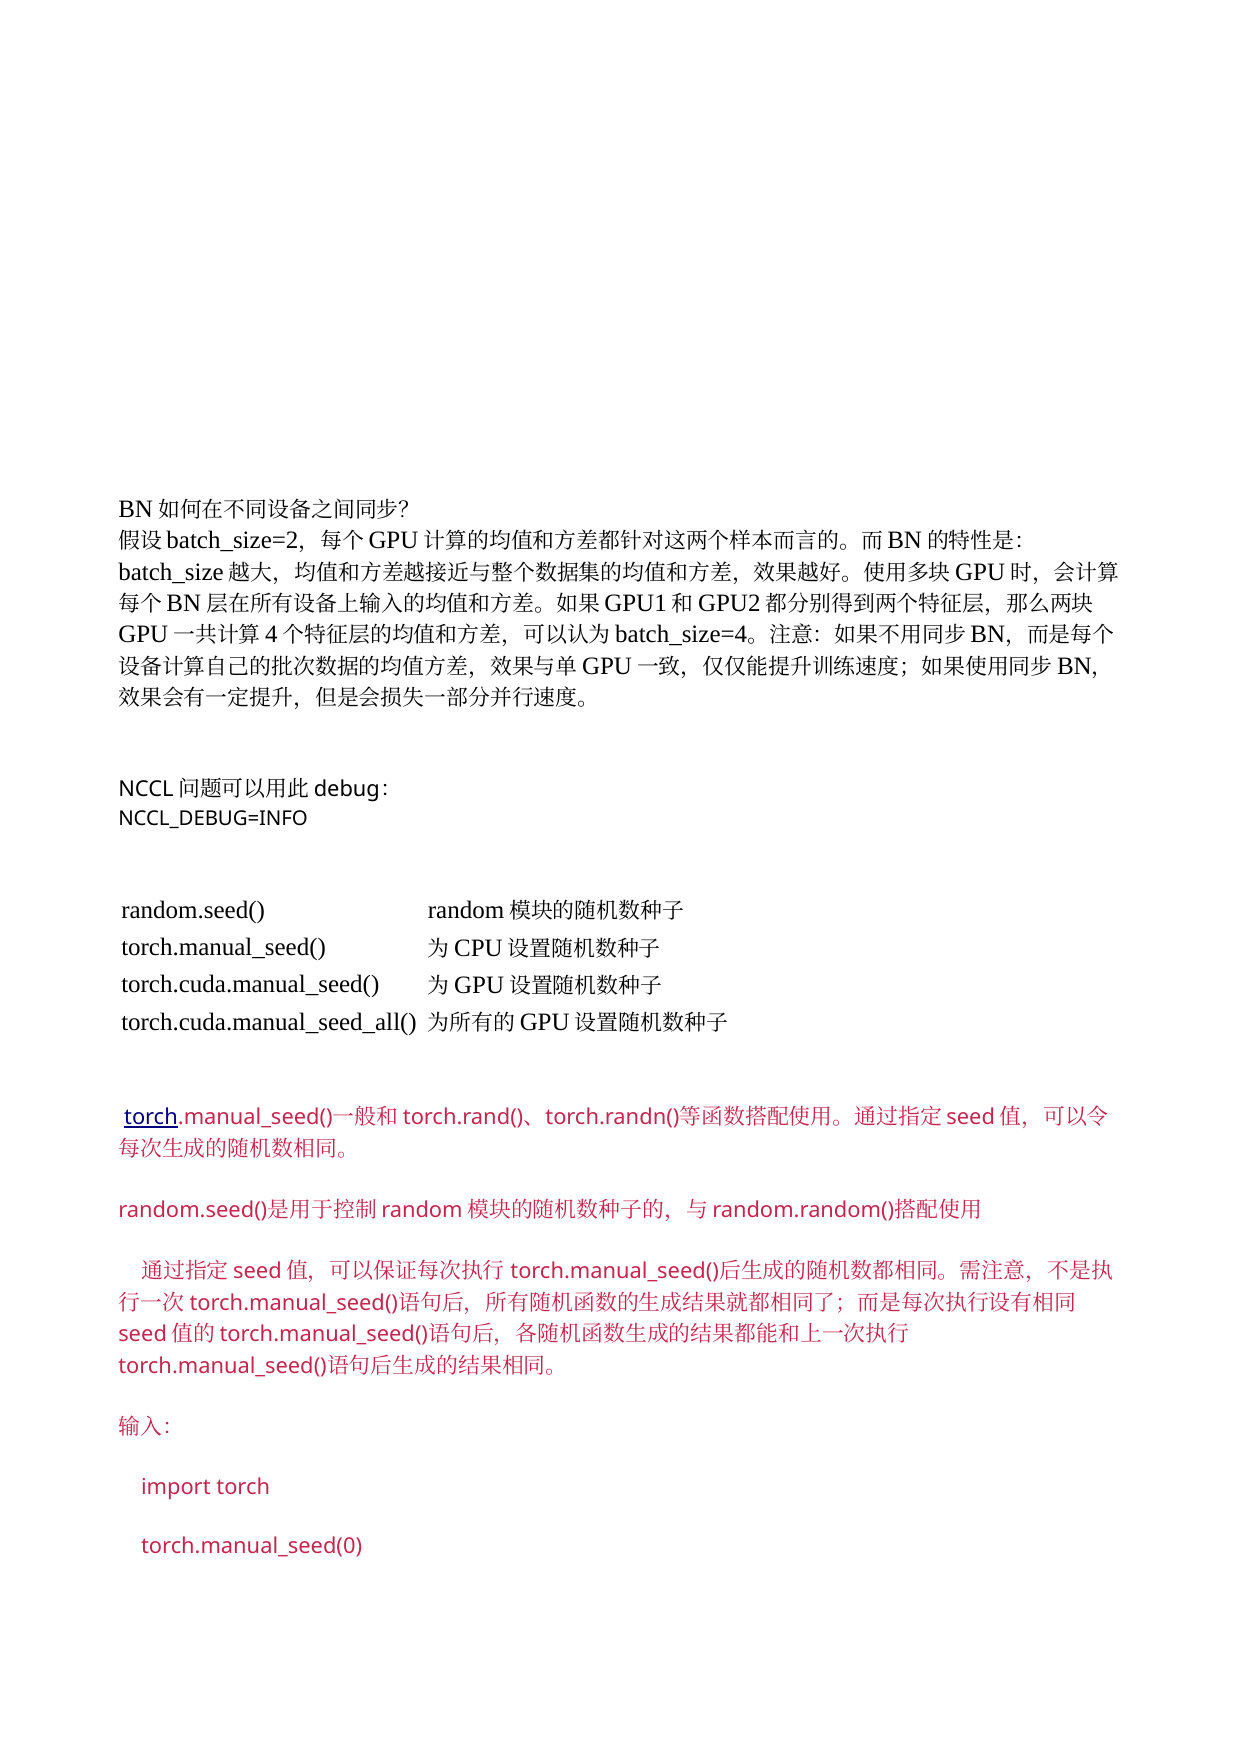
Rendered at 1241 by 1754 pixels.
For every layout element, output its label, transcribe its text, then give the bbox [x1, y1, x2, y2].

text 假设batch_size=2，每个GPU计算的均值和方差都针对这两个样本而言的。而BN的特性是：batch_size越大，均值和方差越接近与整个数据集的均值和方差，效果越好。使用多块GPU时，会计算每个BN层在所有设备上输入的均值和方差。如果GPU1和GPU2都分别得到两个特征层，那么两块GPU一共计算4个特征层的均值和方差，可以认为batch_size=4。注意：如果不用同步BN，而是每个设备计算自己的批次数据的均值方差，效果与单GPU一致，仅仅能提升训练速度；如果使用同步BN，效果会有一定提升，但是会损失一部分并行速度。 [118, 523, 1122, 712]
table_header random.seed() [118, 891, 425, 928]
text torch.manual_seed()一般和torch.rand()、torch.randn()等函数搭配使用。通过指定seed值，可以令每次生成的随机数相同。 [118, 1099, 1122, 1162]
table_cell 为所有的GPU设置随机数种子 [425, 1003, 732, 1040]
text import torch [118, 1471, 1122, 1501]
text torch.manual_seed(0) [118, 1530, 1122, 1560]
text NCCL问题可以用此debug： [118, 772, 1122, 803]
table_cell torch.manual_seed() [118, 928, 425, 965]
text BN如何在不同设备之间同步？ [118, 492, 1122, 523]
table_cell 为CPU设置随机数种子 [425, 928, 732, 965]
table_header random模块的随机数种子 [425, 891, 732, 928]
table_cell torch.cuda.manual_seed() [118, 965, 425, 1002]
table_cell 为GPU设置随机数种子 [425, 965, 732, 1002]
text 通过指定seed值，可以保证每次执行 torch.manual_seed()后生成的随机数都相同。需注意，不是执行一次 torch.manual_seed()语句后，所有随机函数的生成结果就都相同了；而是每次执行设有相同seed值的torch.manual_seed()语句后，各随机函数生成的结果都能和上一次执行torch.manual_seed()语句后生成的结果相同。 [118, 1253, 1122, 1380]
table_cell torch.cuda.manual_seed_all() [118, 1003, 425, 1040]
text NCCL_DEBUG=INFO [118, 803, 1122, 831]
text random.seed()是用于控制random模块的随机数种子的，与random.random()搭配使用 [118, 1192, 1122, 1224]
text 输入： [118, 1409, 1122, 1441]
